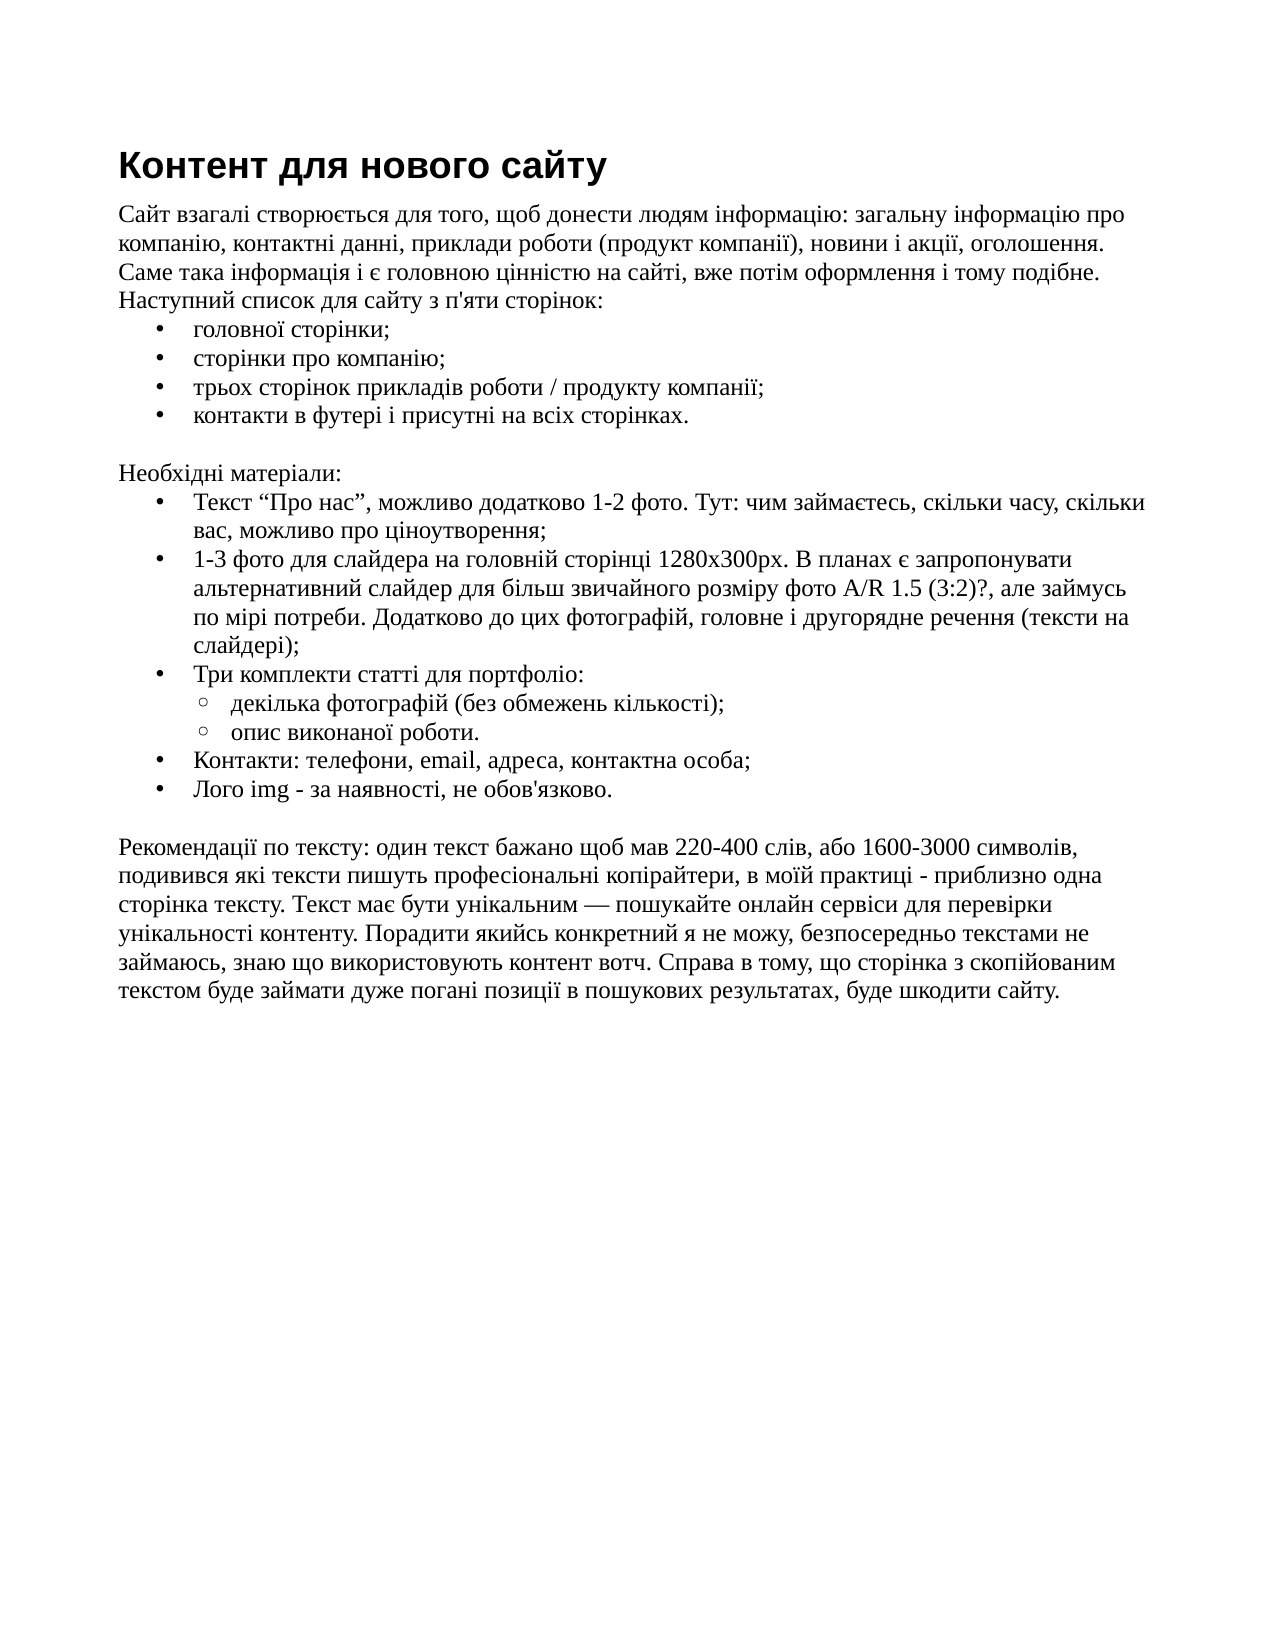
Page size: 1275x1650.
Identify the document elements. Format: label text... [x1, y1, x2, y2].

text Необхідні матеріали: [118, 458, 1157, 487]
list Лого img - за наявності, не обов'язково. [156, 774, 1157, 803]
list 1-3 фото для слайдера на головній сторінці 1280x300px. В планах є запропонувати альтернативний слайдер для більш звичайного розміру фото A/R 1.5 (3:2)?, але займусь по мірі потреби. Додатково до цих фотографій, головне і другорядне речення (тексти на слайдері); [156, 544, 1157, 659]
list Текст “Про нас”, можливо додатково 1-2 фото. Тут: чим займаєтесь, скільки часу, скільки вас, можливо про ціноутворення; [156, 487, 1157, 544]
list декілька фотографій (без обмежень кількості); [193, 688, 1157, 717]
list Контакти: телефони, email, адреса, контактна особа; [156, 746, 1157, 774]
list сторінки про компанію; [156, 343, 1157, 372]
list головної сторінки; [156, 314, 1157, 343]
text Сайт взагалі створюється для того, щоб донести людям інформацію: загальну інформацію про компанію, контактні данні, приклади роботи (продукт компанії), новини і акції, оголошення. Саме така інформація і є головною цінністю на сайті, вже потім оформлення і тому подібне. Наступний список для сайту з п'яти сторінок: [118, 199, 1157, 314]
subtitle Контент для нового сайту [118, 143, 1157, 187]
text Рекомендації по тексту: один текст бажано щоб мав 220-400 слів, або 1600-3000 символів, подивився які тексти пишуть професіональні копірайтери, в моїй практиці - приблизно одна сторінка тексту. Текст має бути унікальним — пошукайте онлайн сервіси для перевірки унікальності контенту. Порадити якийсь конкретний я не можу, безпосередньо текстами не займаюсь, знаю що використовують контент вотч. Справа в тому, що сторінка з скопійованим текстом буде займати дуже погані позиції в пошукових результатах, буде шкодити сайту. [118, 832, 1157, 1004]
list трьох сторінок прикладів роботи / продукту компанії; [156, 372, 1157, 401]
list контакти в футері і присутні на всіх сторінках. [156, 401, 1157, 429]
list опис виконаної роботи. [193, 717, 1157, 746]
list Три комплекти статті для портфоліо: [156, 659, 1157, 688]
